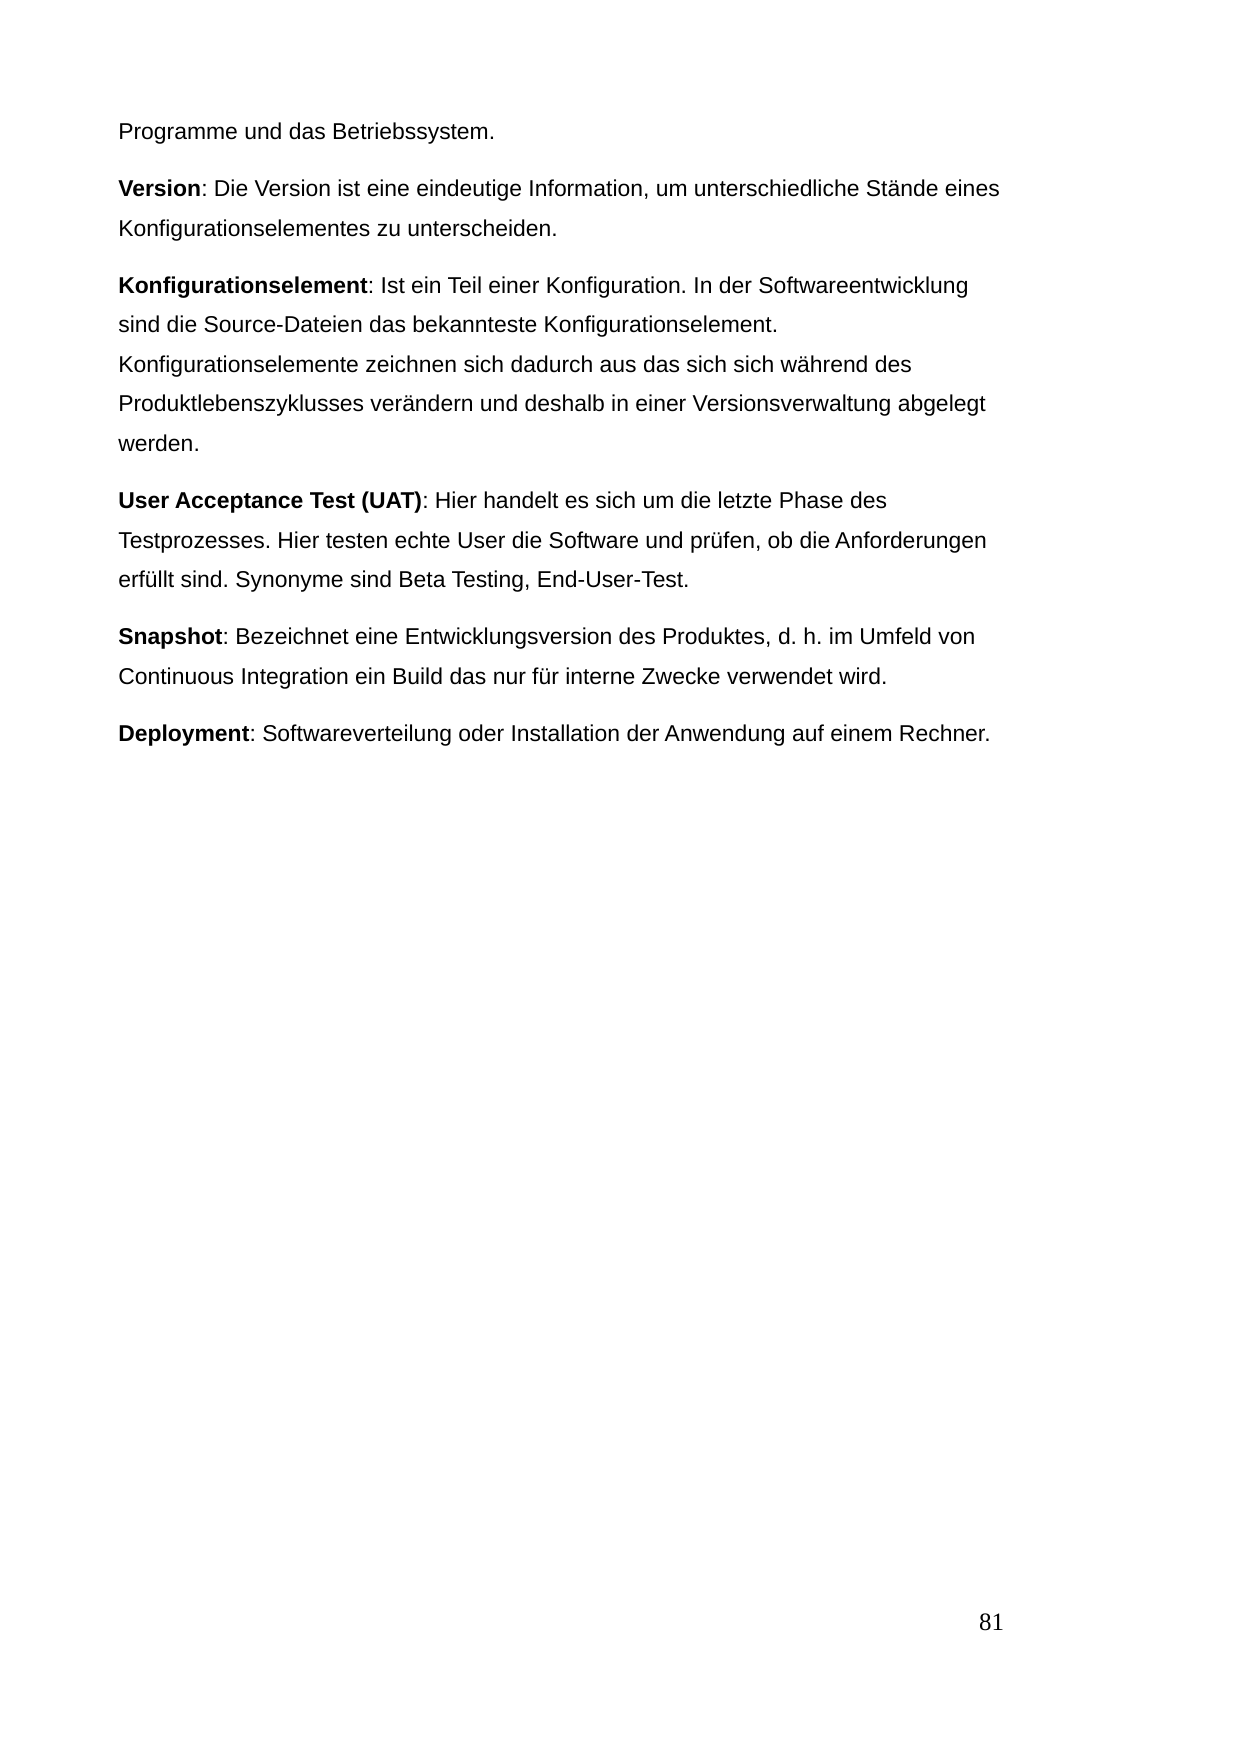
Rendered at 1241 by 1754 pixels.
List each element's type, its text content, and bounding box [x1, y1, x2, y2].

text Version: Die Version ist eine eindeutige Information, um unterschiedliche Stände eines Konfigurationselementes zu unterscheiden. [118, 175, 1004, 241]
text Programme und das Betriebssystem. [118, 118, 1004, 144]
text Konfigurationselement: Ist ein Teil einer Konfiguration. In der Softwareentwicklung sind die Source-Dateien das bekannteste Konfigurationselement. Konfigurationselemente zeichnen sich dadurch aus das sich sich während des Produktlebenszyklusses verändern und deshalb in einer Versionsverwaltung abgelegt werden. [118, 272, 1004, 456]
text Deployment: Softwareverteilung oder Installation der Anwendung auf einem Rechner. [118, 720, 1004, 746]
text Snapshot: Bezeichnet eine Entwicklungsversion des Produktes, d. h. im Umfeld von Continuous Integration ein Build das nur für interne Zwecke verwendet wird. [118, 623, 1004, 689]
text User Acceptance Test (UAT): Hier handelt es sich um die letzte Phase des Testprozesses. Hier testen echte User die Software und prüfen, ob die Anforderungen erfüllt sind. Synonyme sind Beta Testing, End-User-Test. [118, 487, 1004, 592]
